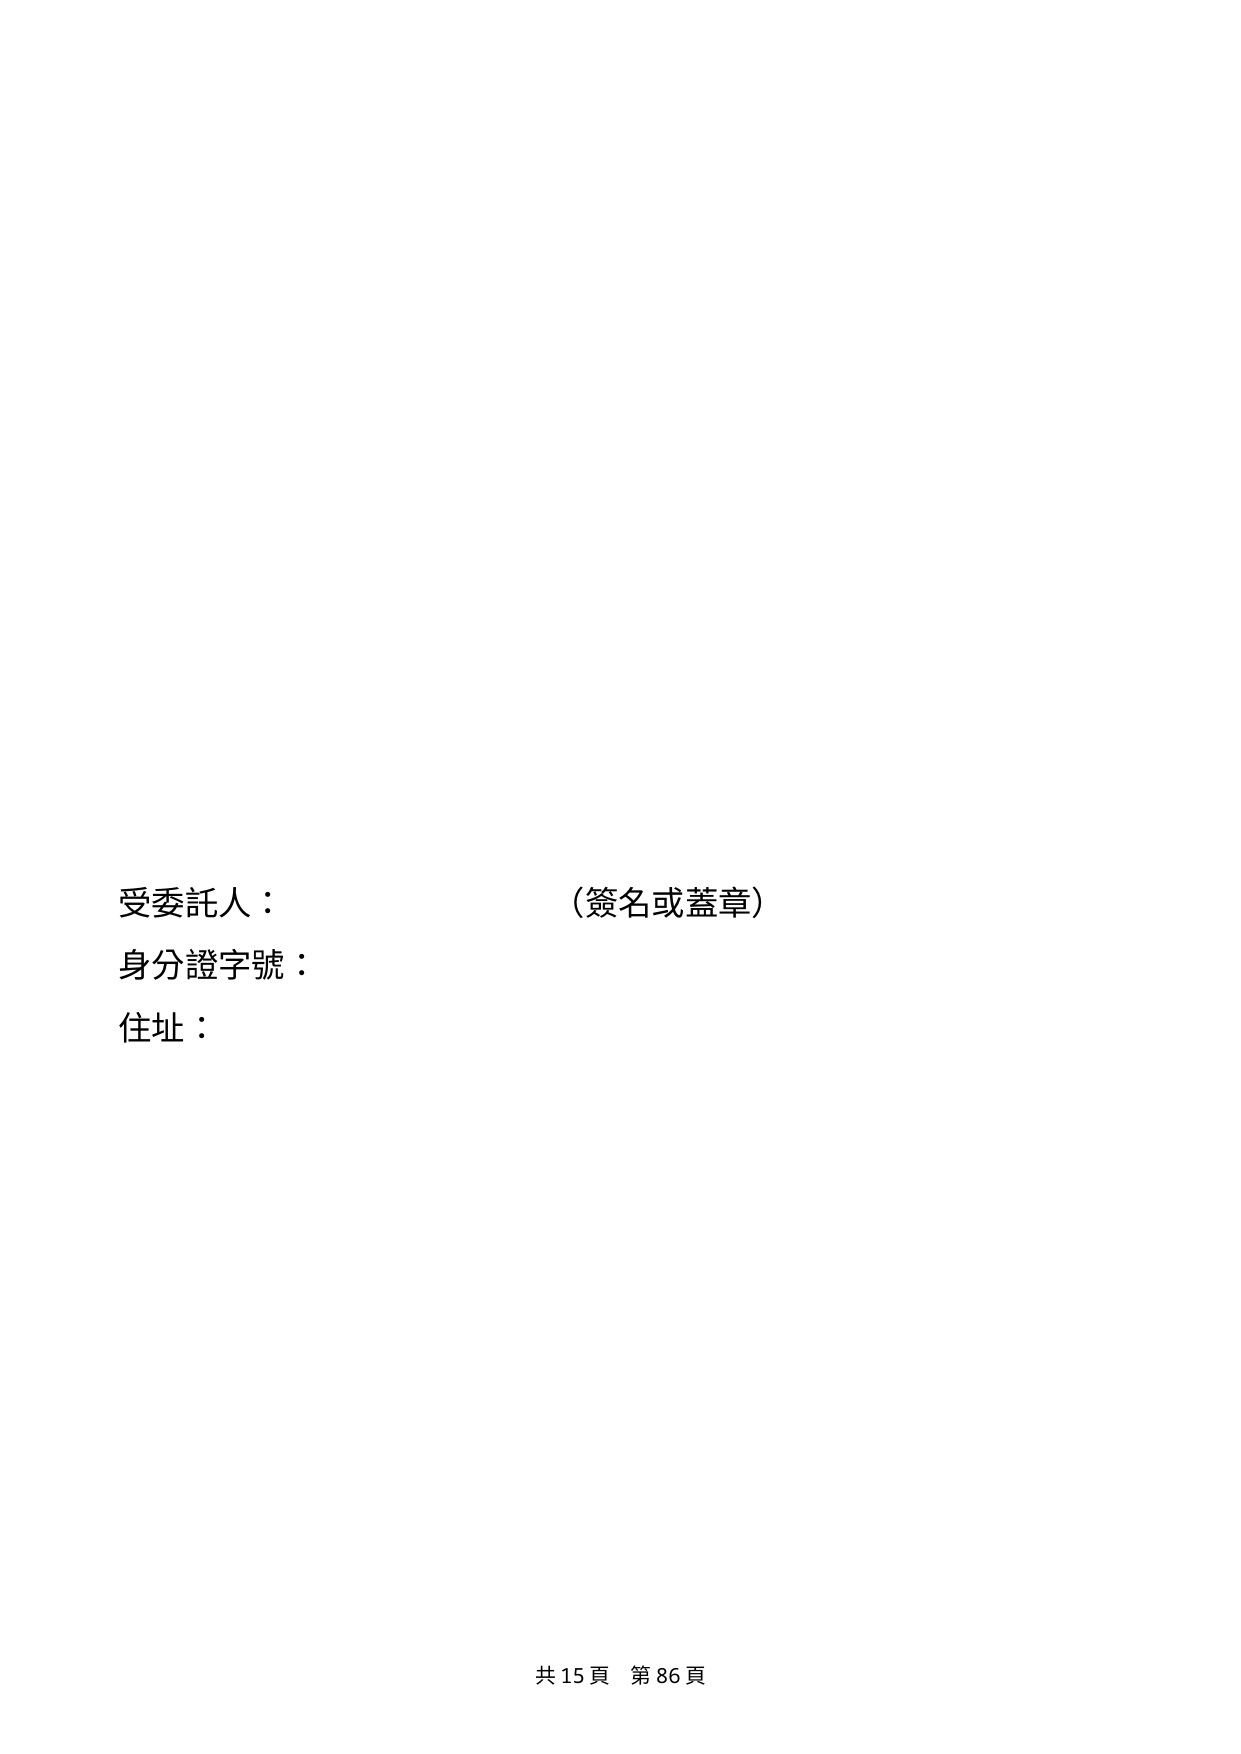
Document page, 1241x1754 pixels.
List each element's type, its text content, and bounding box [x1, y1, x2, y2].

text 受委託人： （簽名或蓋章） [118, 859, 1122, 922]
text 身分證字號： [118, 922, 1122, 984]
text 住址： [118, 984, 1122, 1047]
